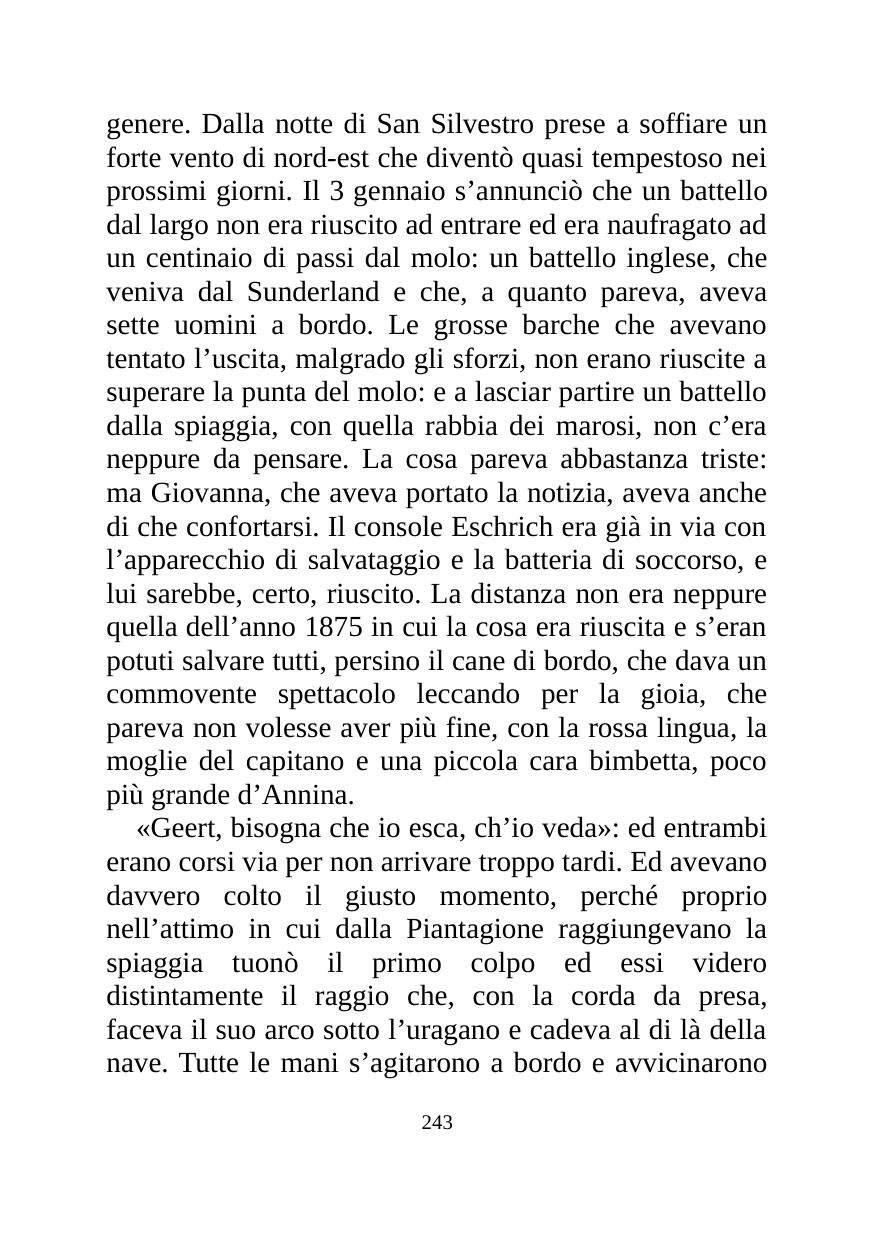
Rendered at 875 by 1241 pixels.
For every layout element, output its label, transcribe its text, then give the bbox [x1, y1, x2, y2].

text «Geert, bisogna che io esca, ch’io veda»: ed entrambi erano corsi via per non arrivare troppo tardi. Ed avevano davvero colto il giusto momento, perché proprio nell’attimo in cui dalla Piantagione raggiungevano la spiaggia tuonò il primo colpo ed essi videro distintamente il raggio che, con la corda da presa, faceva il suo arco sotto l’uragano e cadeva al di là della nave. Tutte le mani s’agitarono a bordo e avvicinarono [106, 811, 768, 1079]
text genere. Dalla notte di San Silvestro prese a soffiare un forte vento di nord-est che diventò quasi tempestoso nei prossimi giorni. Il 3 gennaio s’annunciò che un battello dal largo non era riuscito ad entrare ed era naufragato ad un centinaio di passi dal molo: un battello inglese, che veniva dal Sunderland e che, a quanto pareva, aveva sette uomini a bordo. Le grosse barche che avevano tentato l’uscita, malgrado gli sforzi, non erano riuscite a superare la punta del molo: e a lasciar partire un battello dalla spiaggia, con quella rabbia dei marosi, non c’era neppure da pensare. La cosa pareva abbastanza triste: ma Giovanna, che aveva portato la notizia, aveva anche di che confortarsi. Il console Eschrich era già in via con l’apparecchio di salvataggio e la batteria di soccorso, e lui sarebbe, certo, riuscito. La distanza non era neppure quella dell’anno 1875 in cui la cosa era riuscita e s’eran potuti salvare tutti, persino il cane di bordo, che dava un commovente spettacolo leccando per la gioia, che pareva non volesse aver più fine, con la rossa lingua, la moglie del capitano e una piccola cara bimbetta, poco più grande d’Annina. [106, 106, 768, 811]
